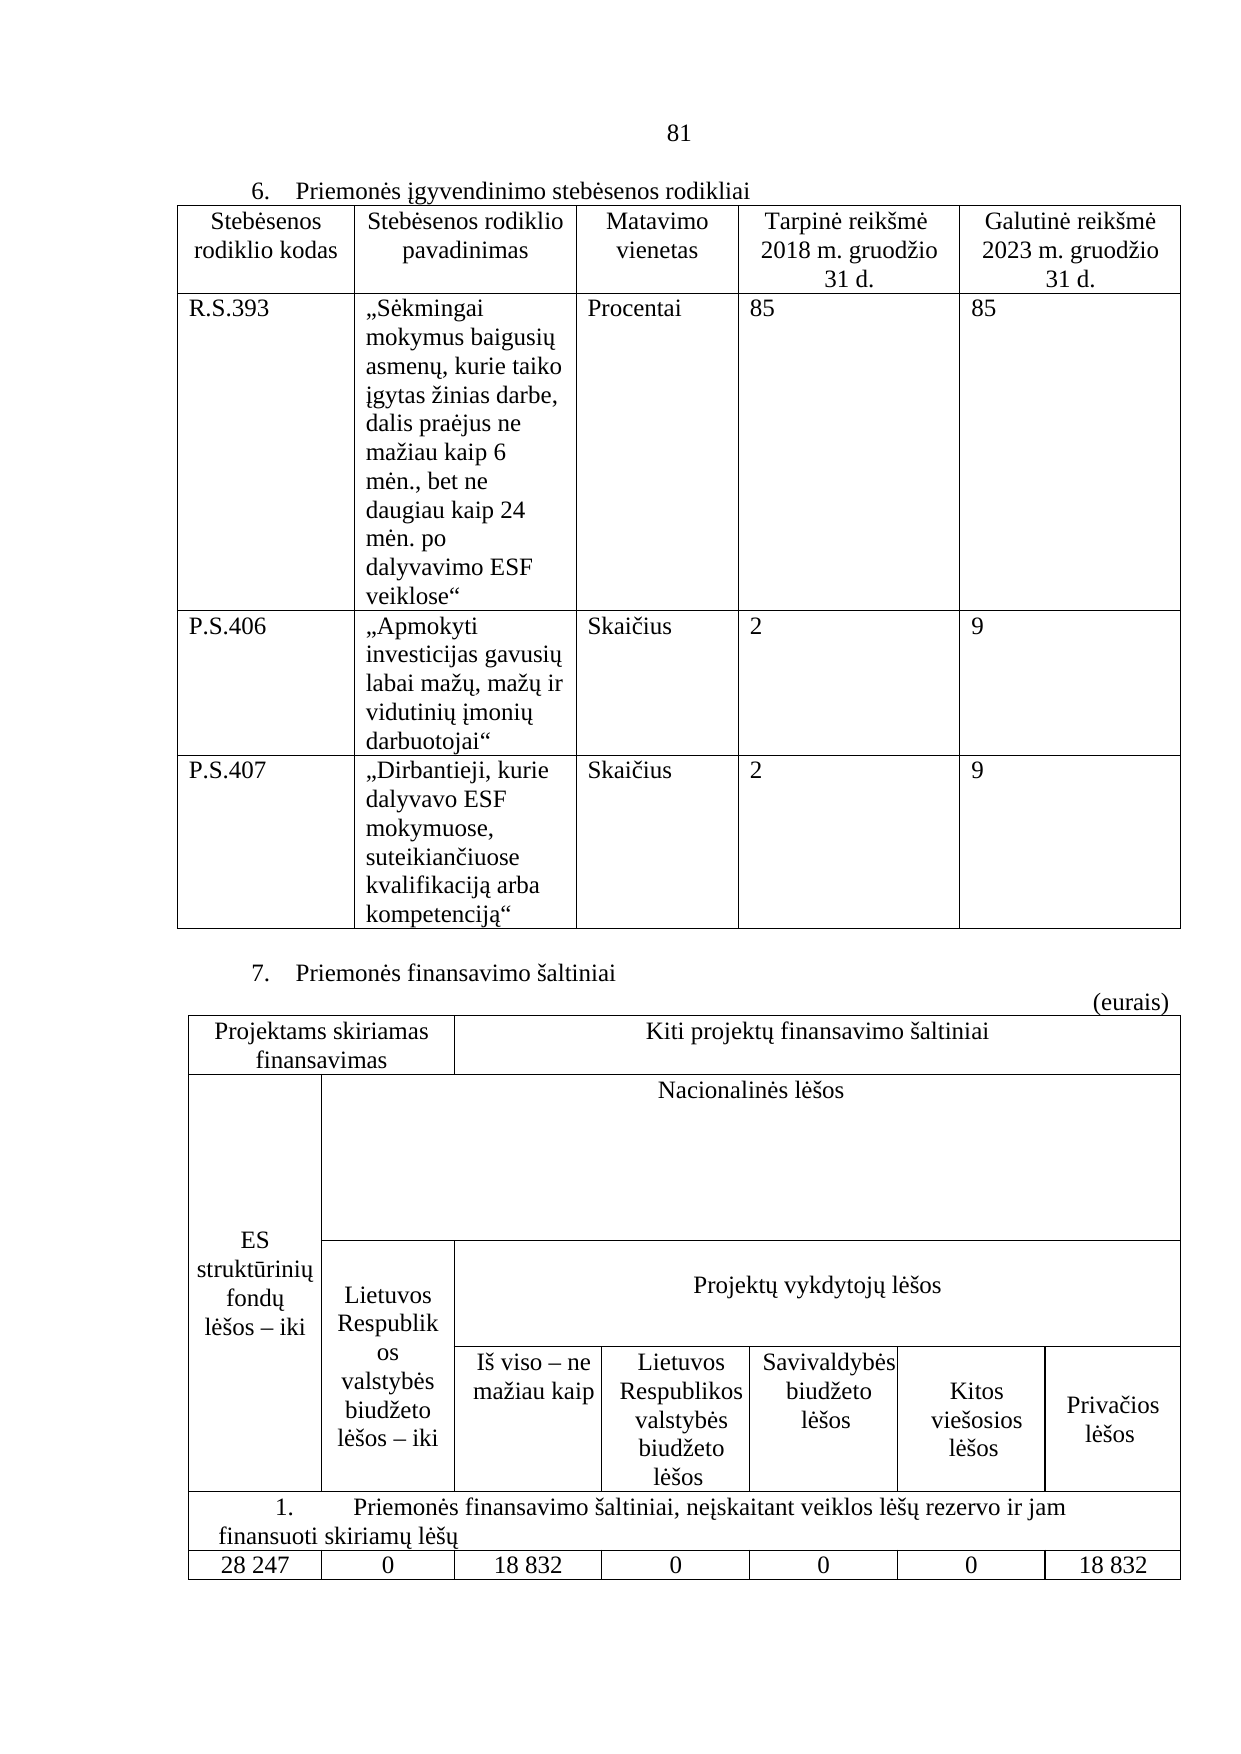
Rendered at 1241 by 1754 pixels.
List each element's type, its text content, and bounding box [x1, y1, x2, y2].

table_cell 85 [960, 294, 1180, 610]
text (eurais) [177, 987, 1181, 1015]
table_cell ES struktūrinių fondų lėšos – iki [189, 1075, 321, 1491]
table_header Stebėsenos rodiklio pavadinimas [355, 206, 576, 292]
table_cell 18 832 [455, 1551, 601, 1579]
table_cell Iš viso – ne mažiau kaip [455, 1347, 601, 1491]
table_cell P.S.407 [178, 756, 354, 928]
table_cell Lietuvos Respublikos valstybės biudžeto lėšos [602, 1347, 749, 1491]
text 7. Priemonės finansavimo šaltiniai [251, 958, 1181, 987]
table_cell 0 [898, 1551, 1044, 1579]
table_cell 0 [750, 1551, 897, 1579]
table_cell „Dirbantieji, kurie dalyvavo ESF mokymuose, suteikiančiuose kvalifikaciją arba kompetenciją“ [355, 756, 576, 928]
table_cell Procentai [577, 294, 738, 610]
table_cell „Sėkmingai mokymus baigusių asmenų, kurie taiko įgytas žinias darbe, dalis praėjus ne mažiau kaip 6 mėn., bet ne daugiau kaip 24 mėn. po dalyvavimo ESF veiklose“ [355, 294, 576, 610]
table_cell Skaičius [577, 756, 738, 928]
table_cell Lietuvos Respublikos valstybės biudžeto lėšos – iki [322, 1241, 454, 1491]
table_cell P.S.406 [178, 611, 354, 754]
table_cell 0 [602, 1551, 749, 1579]
table_cell 18 832 [1046, 1551, 1180, 1579]
table_cell Nacionalinės lėšos [322, 1075, 1180, 1240]
table_header Matavimo vienetas [577, 206, 738, 292]
table_cell R.S.393 [178, 294, 354, 610]
table_header Projektams skiriamas finansavimas [189, 1016, 454, 1074]
text 6. Priemonės įgyvendinimo stebėsenos rodikliai [251, 176, 1181, 205]
table_cell Skaičius [577, 611, 738, 754]
table_cell Savivaldybės biudžeto lėšos [750, 1347, 897, 1491]
table_cell Kitos viešosios lėšos [898, 1347, 1044, 1491]
table_cell 2 [739, 611, 959, 754]
table_header Tarpinė reikšmė 2018 m. gruodžio 31 d. [739, 206, 959, 292]
table_header Galutinė reikšmė 2023 m. gruodžio 31 d. [960, 206, 1180, 292]
table_cell 0 [322, 1551, 454, 1579]
table_header Kiti projektų finansavimo šaltiniai [455, 1016, 1180, 1074]
table_cell 1. Priemonės finansavimo šaltiniai, neįskaitant veiklos lėšų rezervo ir jam finansuoti skiriamų lėšų [189, 1492, 1180, 1549]
table_cell 9 [960, 756, 1180, 928]
table_cell 28 247 [189, 1551, 321, 1579]
table_header Stebėsenos rodiklio kodas [178, 206, 354, 292]
table_cell „Apmokyti investicijas gavusių labai mažų, mažų ir vidutinių įmonių darbuotojai“ [355, 611, 576, 754]
table_cell 85 [739, 294, 959, 610]
table_cell Privačios lėšos [1046, 1347, 1180, 1491]
table_cell 2 [739, 756, 959, 928]
table_cell Projektų vykdytojų lėšos [455, 1241, 1180, 1346]
table_cell 9 [960, 611, 1180, 754]
